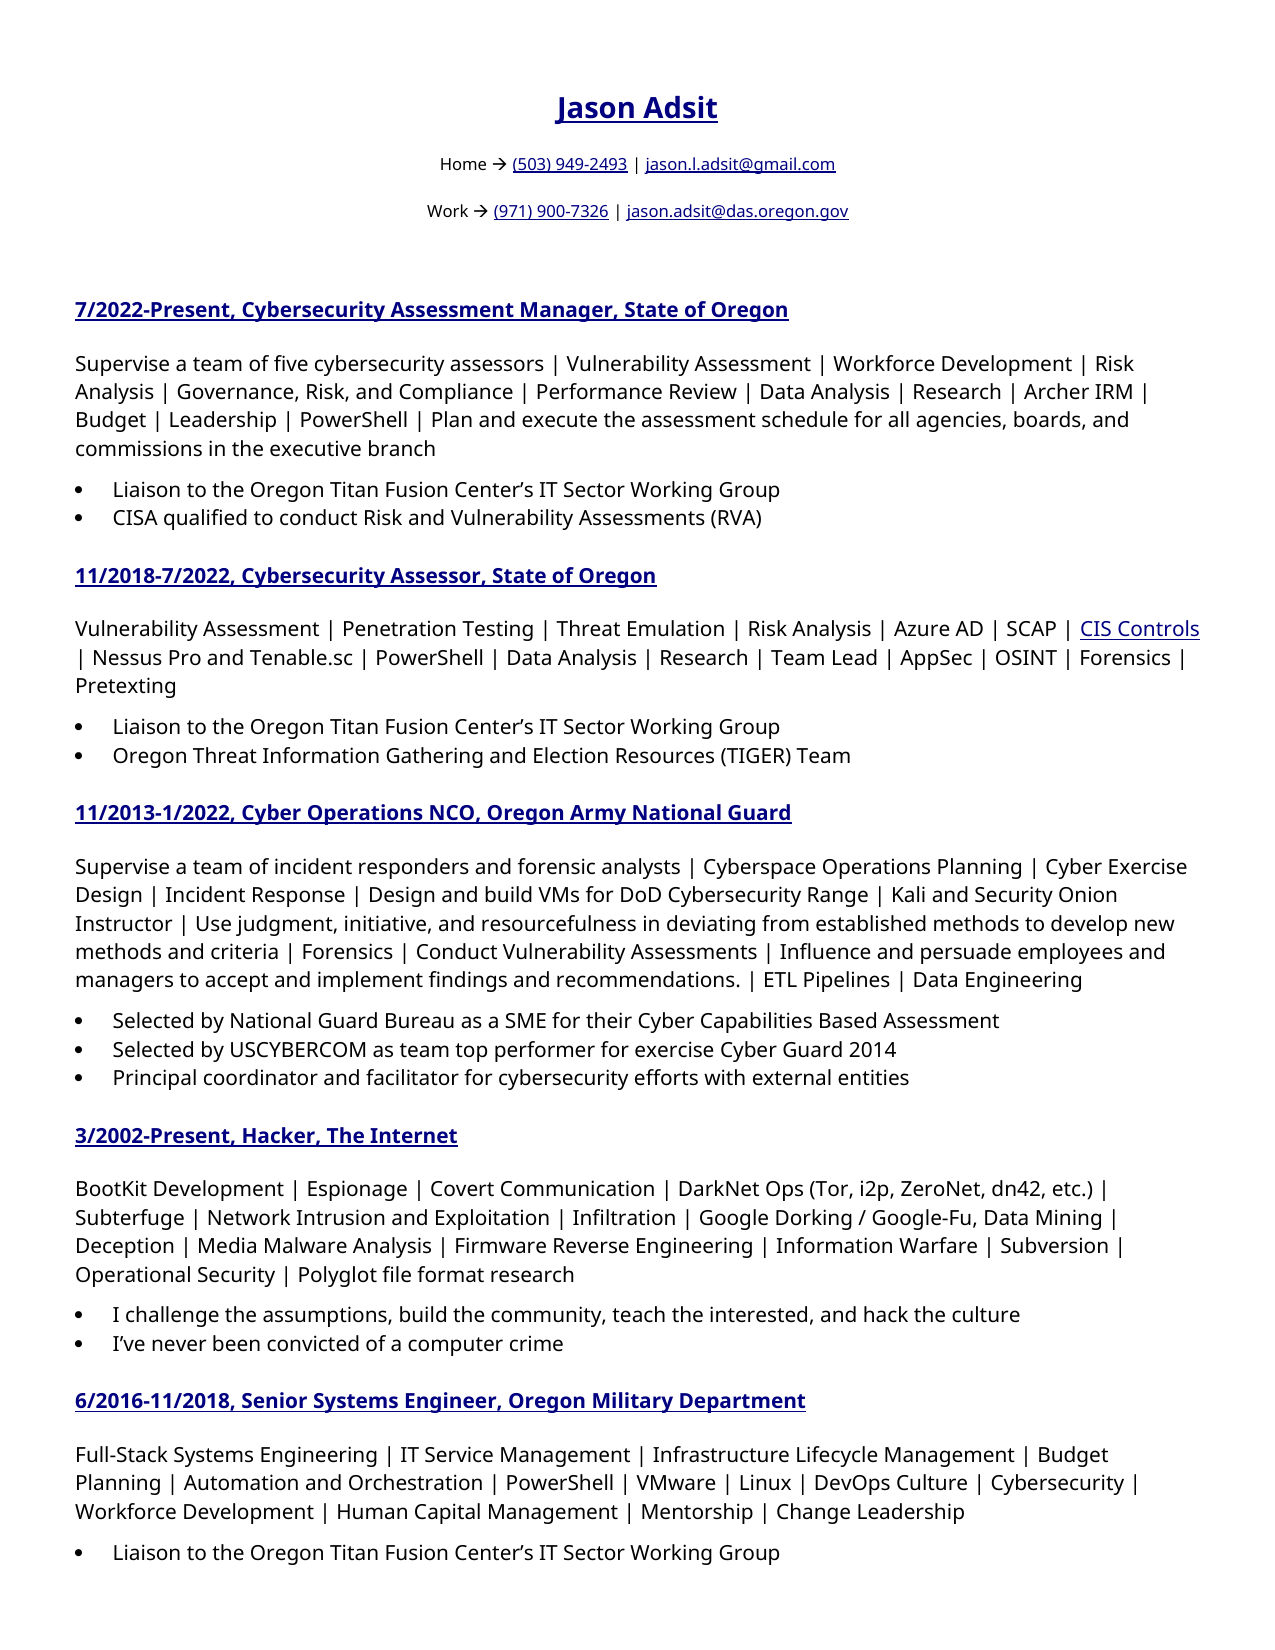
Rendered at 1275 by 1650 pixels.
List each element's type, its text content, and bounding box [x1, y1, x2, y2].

list Principal coordinator and facilitator for cybersecurity efforts with external entities [75, 1063, 1200, 1092]
text Vulnerability Assessment | Penetration Testing | Threat Emulation | Risk Analysis | Azure AD | SCAP | CIS Controls | Nessus Pro and Tenable.sc | PowerShell | Data Analysis | Research | Team Lead | AppSec | OSINT | Forensics | Pretexting [75, 614, 1200, 700]
list Liaison to the Oregon Titan Fusion Center’s IT Sector Working Group [75, 712, 1200, 741]
list I challenge the assumptions, build the community, teach the interested, and hack the culture [75, 1301, 1200, 1329]
text Supervise a team of incident responders and forensic analysts | Cyberspace Operations Planning | Cyber Exercise Design | Incident Response | Design and build VMs for DoD Cybersecurity Range | Kali and Security Onion Instructor | Use judgment, initiative, and resourcefulness in deviating from established methods to develop new methods and criteria | Forensics | Conduct Vulnerability Assessments | Influence and persuade employees and managers to accept and implement findings and recommendations. | ETL Pipelines | Data Engineering [75, 852, 1200, 994]
text Supervise a team of five cybersecurity assessors | Vulnerability Assessment | Workforce Development | Risk Analysis | Governance, Risk, and Compliance | Performance Review | Data Analysis | Research | Archer IRM | Budget | Leadership | PowerShell | Plan and execute the assessment schedule for all agencies, boards, and commissions in the executive branch [75, 349, 1200, 462]
list I’ve never been convicted of a computer crime [75, 1329, 1200, 1357]
text 6/2016-11/2018, Senior Systems Engineer, Oregon Military Department [75, 1387, 1200, 1415]
text BootKit Development | Espionage | Covert Communication | DarkNet Ops (Tor, i2p, ZeroNet, dn42, etc.) | Subterfuge | Network Intrusion and Exploitation | Infiltration | Google Dorking / Google-Fu, Data Mining | Deception | Media Malware Analysis | Firmware Reverse Engineering | Information Warfare | Subversion | Operational Security | Polyglot file format research [75, 1174, 1200, 1288]
text 7/2022-Present, Cybersecurity Assessment Manager, State of Oregon [75, 295, 1200, 324]
text 11/2018-7/2022, Cybersecurity Assessor, State of Oregon [75, 561, 1200, 589]
list Selected by National Guard Bureau as a SME for their Cyber Capabilities Based Assessment [75, 1006, 1200, 1035]
text 3/2002-Present, Hacker, The Internet [75, 1121, 1200, 1149]
text Home  (503) 949-2493 | jason.l.adsit@gmail.com [75, 152, 1200, 175]
list Liaison to the Oregon Titan Fusion Center’s IT Sector Working Group [75, 475, 1200, 503]
list Selected by USCYBERCOM as team top performer for exercise Cyber Guard 2014 [75, 1035, 1200, 1063]
list Liaison to the Oregon Titan Fusion Center’s IT Sector Working Group [75, 1538, 1200, 1566]
list CISA qualified to conduct Risk and Vulnerability Assessments (RVA) [75, 503, 1200, 532]
text 11/2013-1/2022, Cyber Operations NCO, Oregon Army National Guard [75, 798, 1200, 827]
text Jason Adsit [75, 87, 1200, 127]
text Full-Stack Systems Engineering | IT Service Management | Infrastructure Lifecycle Management | Budget Planning | Automation and Orchestration | PowerShell | VMware | Linux | DevOps Culture | Cybersecurity | Workforce Development | Human Capital Management | Mentorship | Change Leadership [75, 1440, 1200, 1525]
text Work  (971) 900-7326 | jason.adsit@das.oregon.gov [75, 200, 1200, 223]
list Oregon Threat Information Gathering and Election Resources (TIGER) Team [75, 741, 1200, 769]
